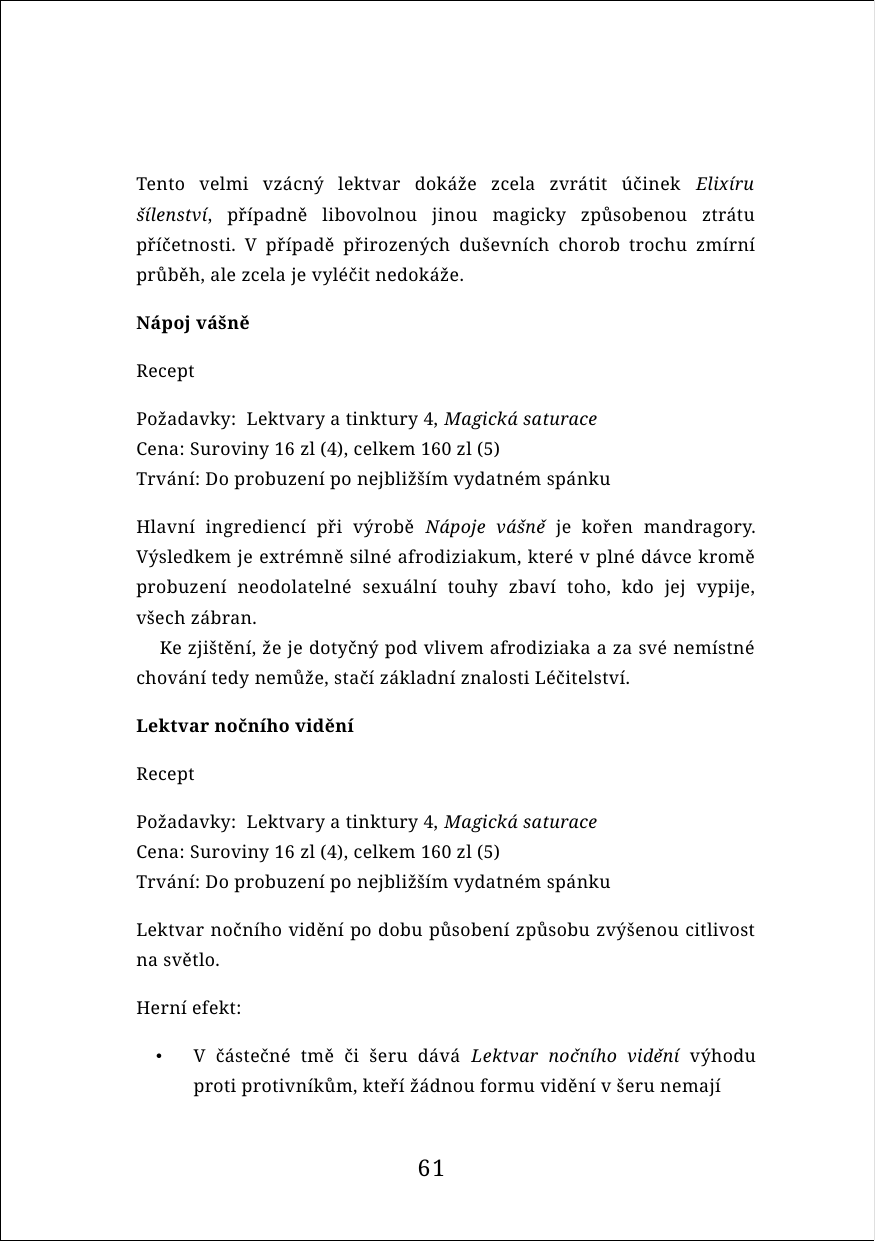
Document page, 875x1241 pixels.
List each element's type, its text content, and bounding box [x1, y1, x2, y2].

text Recept [136, 761, 756, 786]
text Recept [136, 358, 756, 382]
list V částečné tmě či šeru dává Lektvar nočního vidění výhodu proti protivníkům, kteří žádnou formu vidění v šeru nemají [156, 1044, 756, 1098]
text Tento velmi vzácný lektvar dokáže zcela zvrátit účinek Elixíru šílenství, případně libovolnou jinou magicky způsobenou ztrátu příčetnosti. V případě přirozených duševních chorob trochu zmírní průběh, ale zcela je vyléčit nedokáže. [136, 172, 756, 287]
text Nápoj vášně [136, 310, 756, 334]
text Lektvar nočního vidění po dobu působení způsobu zvýšenou citlivost na světlo. [136, 918, 756, 972]
text Požadavky: Lektvary a tinktury 4, Magická saturace Cena: Suroviny 16 zl (4), celkem 160 zl (5) Trvání: Do probuzení po nejbližším vydatném spánku [136, 406, 756, 491]
text Hlavní ingrediencí při výrobě Nápoje vášně je kořen mandragory. Výsledkem je extrémně silné afrodiziakum, které v plné dávce kromě probuzení neodolatelné sexuální touhy zbaví toho, kdo jej vypije, všech zábran. Ke zjištění, že je dotyčný pod vlivem afrodiziaka a za své nemístné chování tedy nemůže, stačí základní znalosti Léčitelství. [136, 514, 756, 690]
text Herní efekt: [136, 996, 756, 1020]
text Požadavky: Lektvary a tinktury 4, Magická saturace Cena: Suroviny 16 zl (4), celkem 160 zl (5) Trvání: Do probuzení po nejbližším vydatném spánku [136, 809, 756, 894]
text Lektvar nočního vidění [136, 713, 756, 738]
